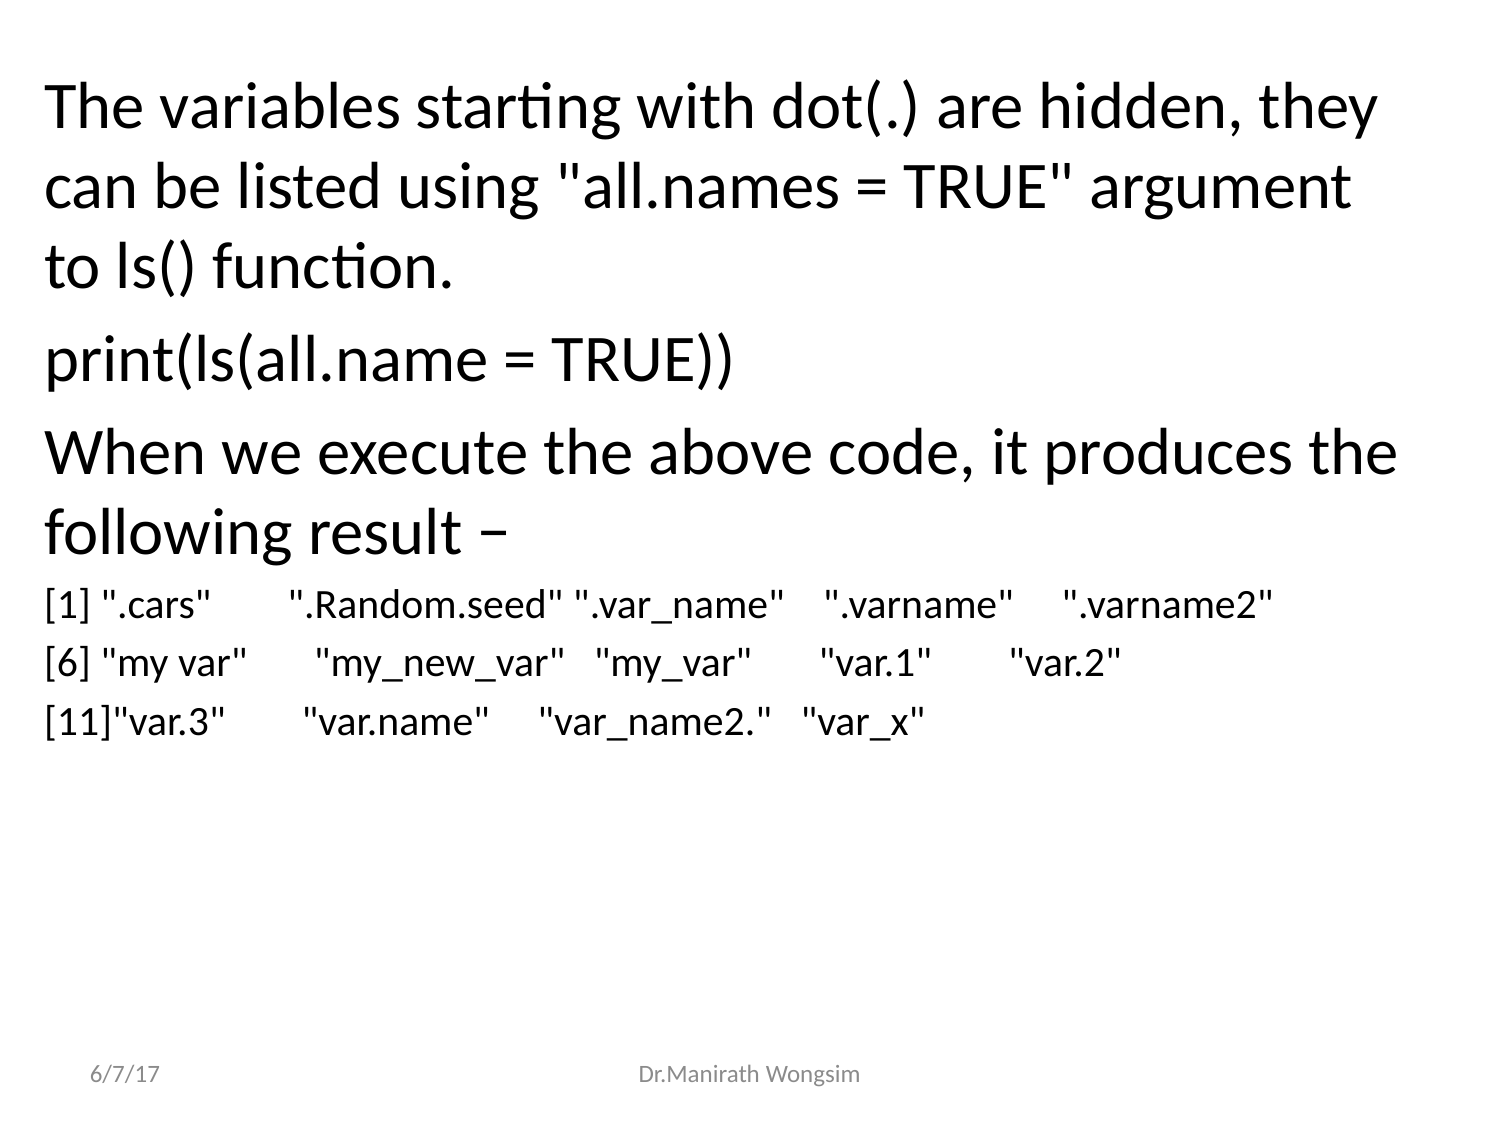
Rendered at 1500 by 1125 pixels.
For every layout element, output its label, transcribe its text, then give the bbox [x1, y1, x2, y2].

text_box Dr.Manirath Wongsim [512, 1042, 988, 1103]
text_box The variables starting with dot(.) are hidden, they can be listed using "all.names = TRUE" argument to ls() function. print(ls(all.name = TRUE)) When we execute the above code, it produces the following result − [1] ".cars" ".Random.seed" ".var_name" ".varname" ".varname2" [6] "my var" "my_new_var" "my_var" "var.1" "var.2" [11]"var.3" "var.name" "var_name2." "var_x" [29, 54, 1425, 1005]
text_box 6/7/17 [74, 1042, 425, 1103]
